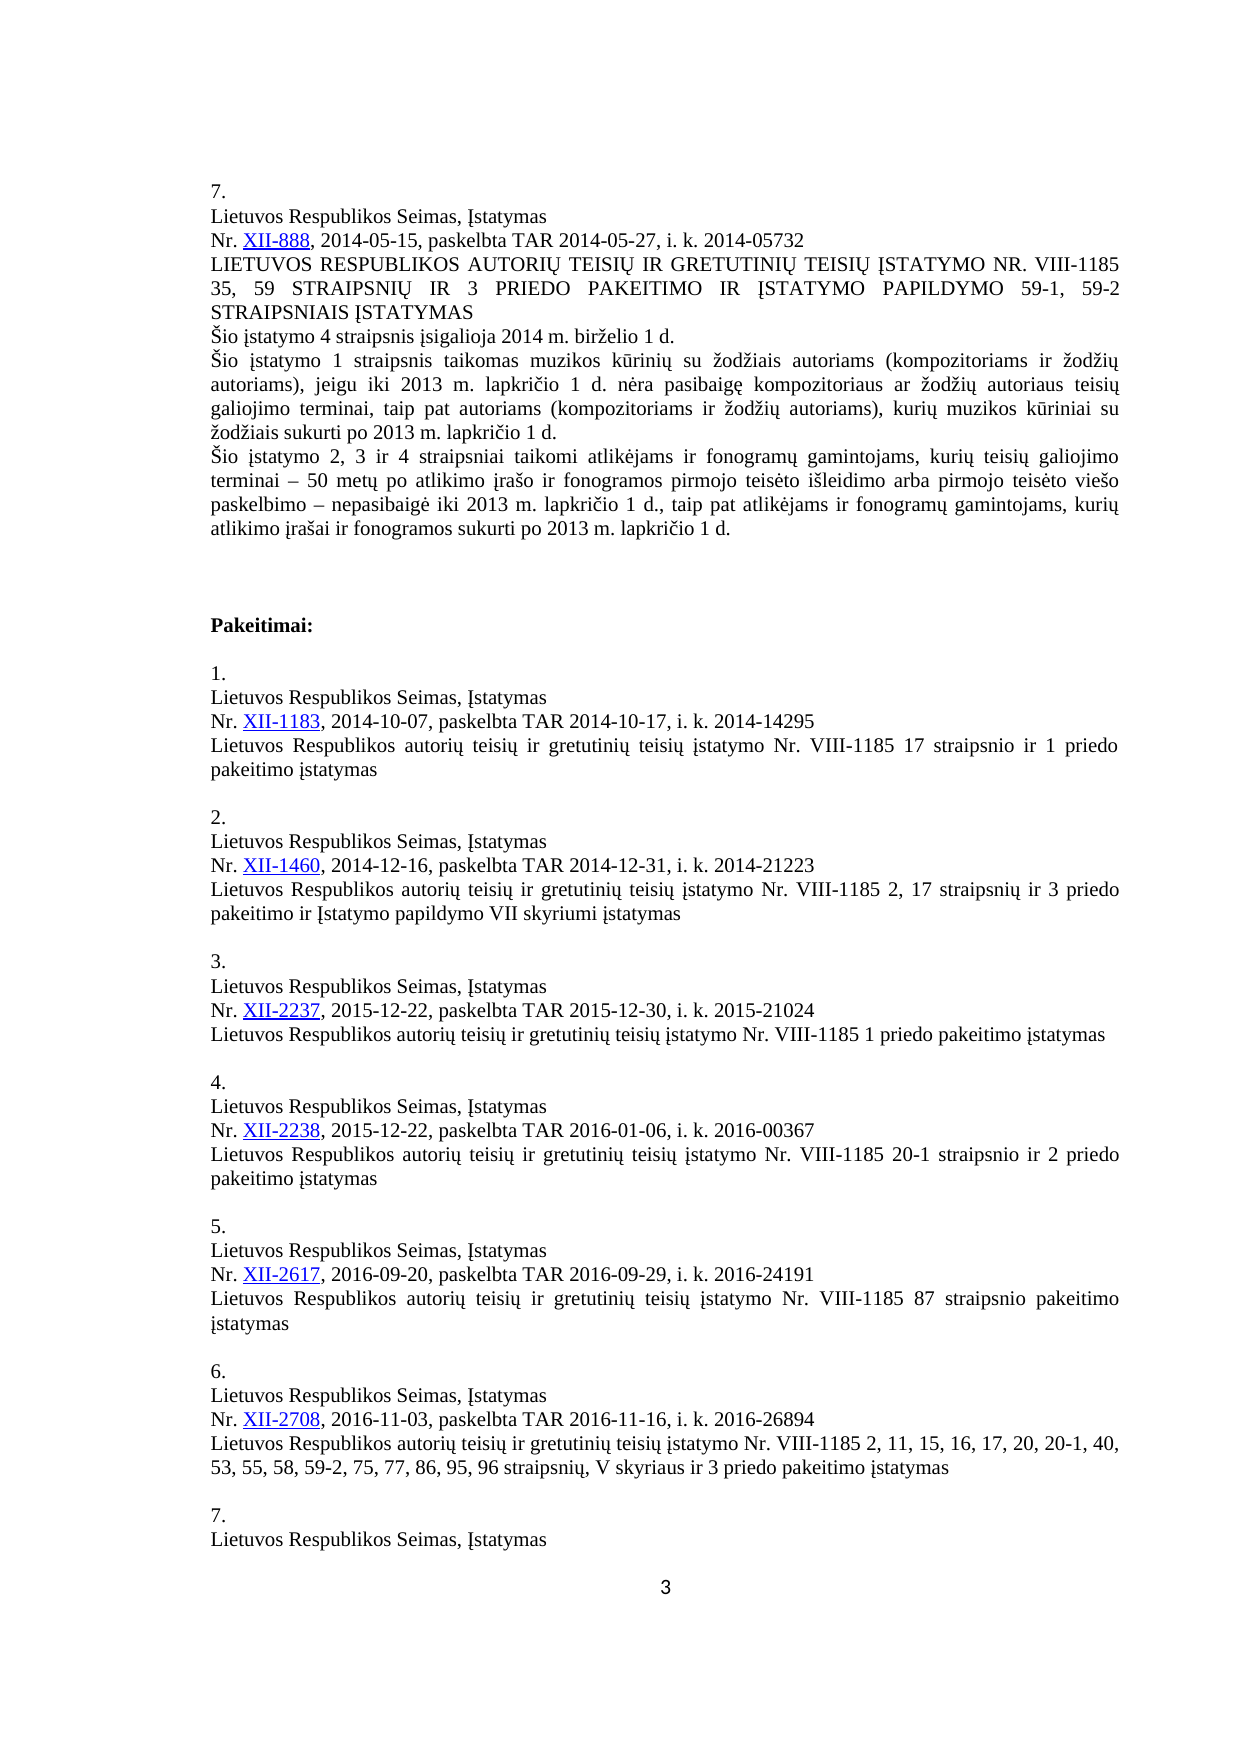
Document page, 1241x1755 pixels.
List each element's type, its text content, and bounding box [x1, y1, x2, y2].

text 3. [210, 949, 1120, 973]
text Lietuvos Respublikos Seimas, Įstatymas [210, 1527, 1120, 1551]
text Lietuvos Respublikos Seimas, Įstatymas [210, 1383, 1120, 1407]
text 5. [210, 1214, 1120, 1238]
text Nr. XII-2708, 2016-11-03, paskelbta TAR 2016-11-16, i. k. 2016-26894 [210, 1407, 1120, 1431]
text Lietuvos Respublikos Seimas, Įstatymas [210, 203, 1120, 228]
text Lietuvos Respublikos Seimas, Įstatymas [210, 685, 1120, 709]
text 2. [210, 805, 1120, 829]
text Nr. XII-1460, 2014-12-16, paskelbta TAR 2014-12-31, i. k. 2014-21223 [210, 853, 1120, 877]
text Lietuvos Respublikos autorių teisių ir gretutinių teisių įstatymo Nr. VIII-1185 17 straipsnio ir 1 priedo pakeitimo įstatymas [210, 733, 1120, 781]
text Nr. XII-2617, 2016-09-20, paskelbta TAR 2016-09-29, i. k. 2016-24191 [210, 1262, 1120, 1286]
text Lietuvos Respublikos autorių teisių ir gretutinių teisių įstatymo Nr. VIII-1185 2, 11, 15, 16, 17, 20, 20-1, 40, 53, 55, 58, 59-2, 75, 77, 86, 95, 96 straipsnių, V skyriaus ir 3 priedo pakeitimo įstatymas [210, 1431, 1120, 1479]
text Nr. XII-888, 2014-05-15, paskelbta TAR 2014-05-27, i. k. 2014-05732 [210, 228, 1120, 252]
text Lietuvos Respublikos Seimas, Įstatymas [210, 829, 1120, 853]
text 7. [210, 179, 1120, 203]
text Lietuvos Respublikos Seimas, Įstatymas [210, 1238, 1120, 1262]
text LIETUVOS RESPUBLIKOS AUTORIŲ TEISIŲ IR GRETUTINIŲ TEISIŲ ĮSTATYMO NR. VIII-1185 35, 59 STRAIPSNIŲ IR 3 PRIEDO PAKEITIMO IR ĮSTATYMO PAPILDYMO 59-1, 59-2 STRAIPSNIAIS ĮSTATYMAS [210, 252, 1120, 324]
text Šio įstatymo 1 straipsnis taikomas muzikos kūrinių su žodžiais autoriams (kompozitoriams ir žodžių autoriams), jeigu iki 2013 m. lapkričio 1 d. nėra pasibaigę kompozitoriaus ar žodžių autoriaus teisių galiojimo terminai, taip pat autoriams (kompozitoriams ir žodžių autoriams), kurių muzikos kūriniai su žodžiais sukurti po 2013 m. lapkričio 1 d. [210, 348, 1120, 444]
text Šio įstatymo 2, 3 ir 4 straipsniai taikomi atlikėjams ir fonogramų gamintojams, kurių teisių galiojimo terminai – 50 metų po atlikimo įrašo ir fonogramos pirmojo teisėto išleidimo arba pirmojo teisėto viešo paskelbimo – nepasibaigė iki 2013 m. lapkričio 1 d., taip pat atlikėjams ir fonogramų gamintojams, kurių atlikimo įrašai ir fonogramos sukurti po 2013 m. lapkričio 1 d. [210, 444, 1120, 540]
text Lietuvos Respublikos autorių teisių ir gretutinių teisių įstatymo Nr. VIII-1185 20-1 straipsnio ir 2 priedo pakeitimo įstatymas [210, 1142, 1120, 1190]
text 1. [210, 661, 1120, 685]
text Nr. XII-2237, 2015-12-22, paskelbta TAR 2015-12-30, i. k. 2015-21024 [210, 998, 1120, 1022]
text Lietuvos Respublikos autorių teisių ir gretutinių teisių įstatymo Nr. VIII-1185 2, 17 straipsnių ir 3 priedo pakeitimo ir Įstatymo papildymo VII skyriumi įstatymas [210, 877, 1120, 925]
text Lietuvos Respublikos Seimas, Įstatymas [210, 973, 1120, 998]
text 4. [210, 1070, 1120, 1094]
text Lietuvos Respublikos autorių teisių ir gretutinių teisių įstatymo Nr. VIII-1185 87 straipsnio pakeitimo įstatymas [210, 1286, 1120, 1334]
text Nr. XII-2238, 2015-12-22, paskelbta TAR 2016-01-06, i. k. 2016-00367 [210, 1118, 1120, 1142]
text Šio įstatymo 4 straipsnis įsigalioja 2014 m. birželio 1 d. [210, 324, 1120, 348]
text Nr. XII-1183, 2014-10-07, paskelbta TAR 2014-10-17, i. k. 2014-14295 [210, 709, 1120, 733]
text 7. [210, 1503, 1120, 1527]
text 6. [210, 1358, 1120, 1383]
text Lietuvos Respublikos autorių teisių ir gretutinių teisių įstatymo Nr. VIII-1185 1 priedo pakeitimo įstatymas [210, 1022, 1120, 1046]
text Lietuvos Respublikos Seimas, Įstatymas [210, 1094, 1120, 1118]
text Pakeitimai: [210, 613, 1120, 637]
